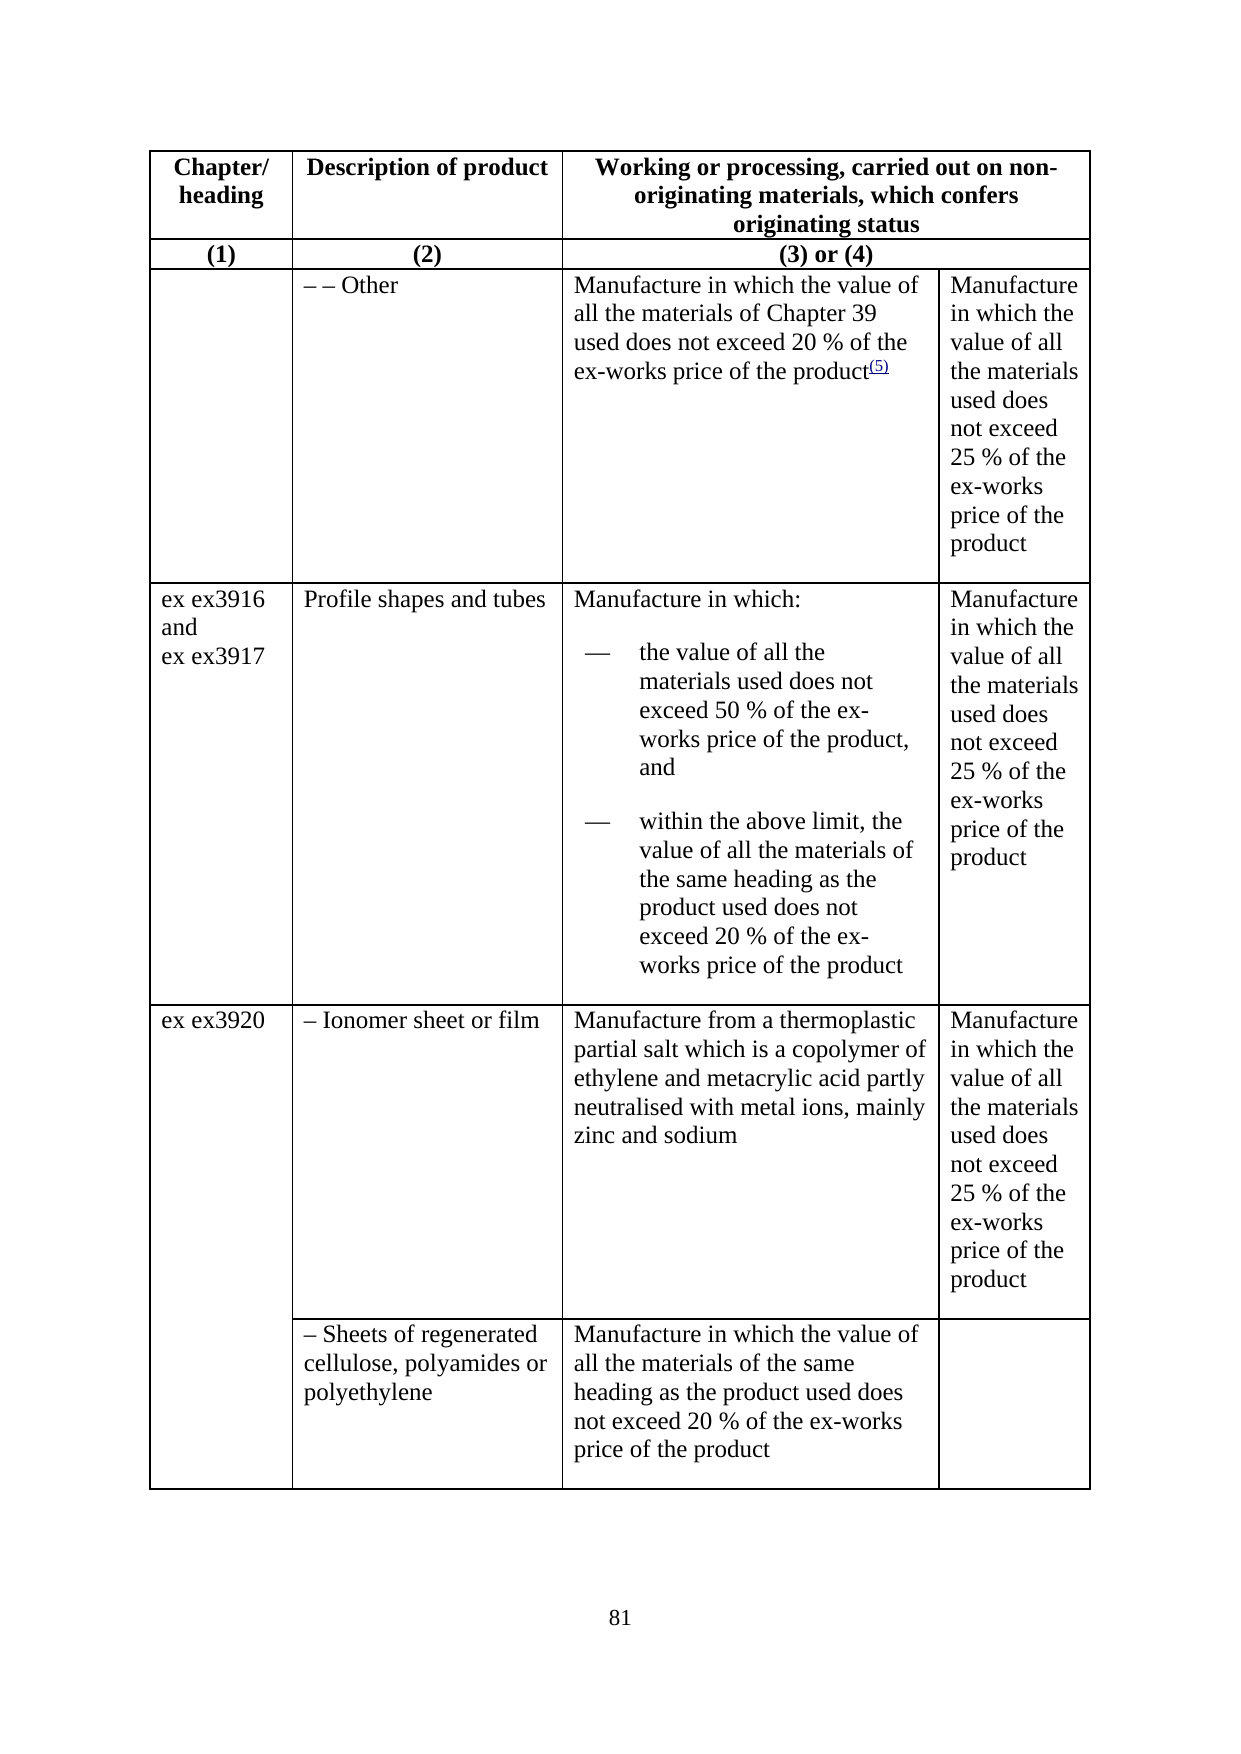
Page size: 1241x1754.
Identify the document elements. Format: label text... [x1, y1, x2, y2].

table_cell [151, 1318, 292, 1488]
table_cell ex ex3916 and ex ex3917 [151, 584, 292, 1004]
table_header — [574, 638, 628, 806]
table_cell ex ex3920 [151, 1006, 292, 1318]
table_cell — [574, 806, 628, 1004]
table_cell [151, 270, 292, 582]
table_cell Manufacture in which the value of all the materials used does not exceed 25 % of the ex-works price of the product [940, 584, 1089, 1004]
table_cell Manufacture from a thermoplastic partial salt which is a copolymer of ethylene and metacrylic acid partly neutralised with metal ions, mainly zinc and sodium [563, 1006, 938, 1318]
table_header Description of product [293, 152, 562, 238]
table_cell Profile shapes and tubes [293, 584, 562, 1004]
table_cell (3) or (4) [563, 240, 1089, 268]
table_cell Manufacture in which the value of all the materials of Chapter 39 used does not exceed 20 % of the ex-works price of the product(5) [563, 270, 938, 582]
table_cell Manufacture in which: [563, 584, 938, 1004]
table_header the value of all the materials used does not exceed 50 % of the ex-works price of the product, and [628, 638, 928, 806]
table_cell Manufacture in which the value of all the materials used does not exceed 25 % of the ex-works price of the product [940, 270, 1089, 582]
table_cell (1) [151, 240, 292, 268]
table_header Working or processing, carried out on non-originating materials, which confers originating status [563, 152, 1089, 238]
table_header Chapter/ heading [151, 152, 292, 238]
table_cell within the above limit, the value of all the materials of the same heading as the product used does not exceed 20 % of the ex-works price of the product [628, 806, 928, 1004]
table_cell – – Other [293, 270, 562, 582]
table_cell Manufacture in which the value of all the materials of the same heading as the product used does not exceed 20 % of the ex-works price of the product [563, 1320, 938, 1488]
table_cell – Ionomer sheet or film [293, 1006, 562, 1318]
table_cell – Sheets of regenerated cellulose, polyamides or polyethylene [293, 1320, 562, 1488]
table_cell (2) [293, 240, 562, 268]
table_cell Manufacture in which the value of all the materials used does not exceed 25 % of the ex-works price of the product [940, 1006, 1089, 1318]
table_cell [940, 1320, 1089, 1488]
